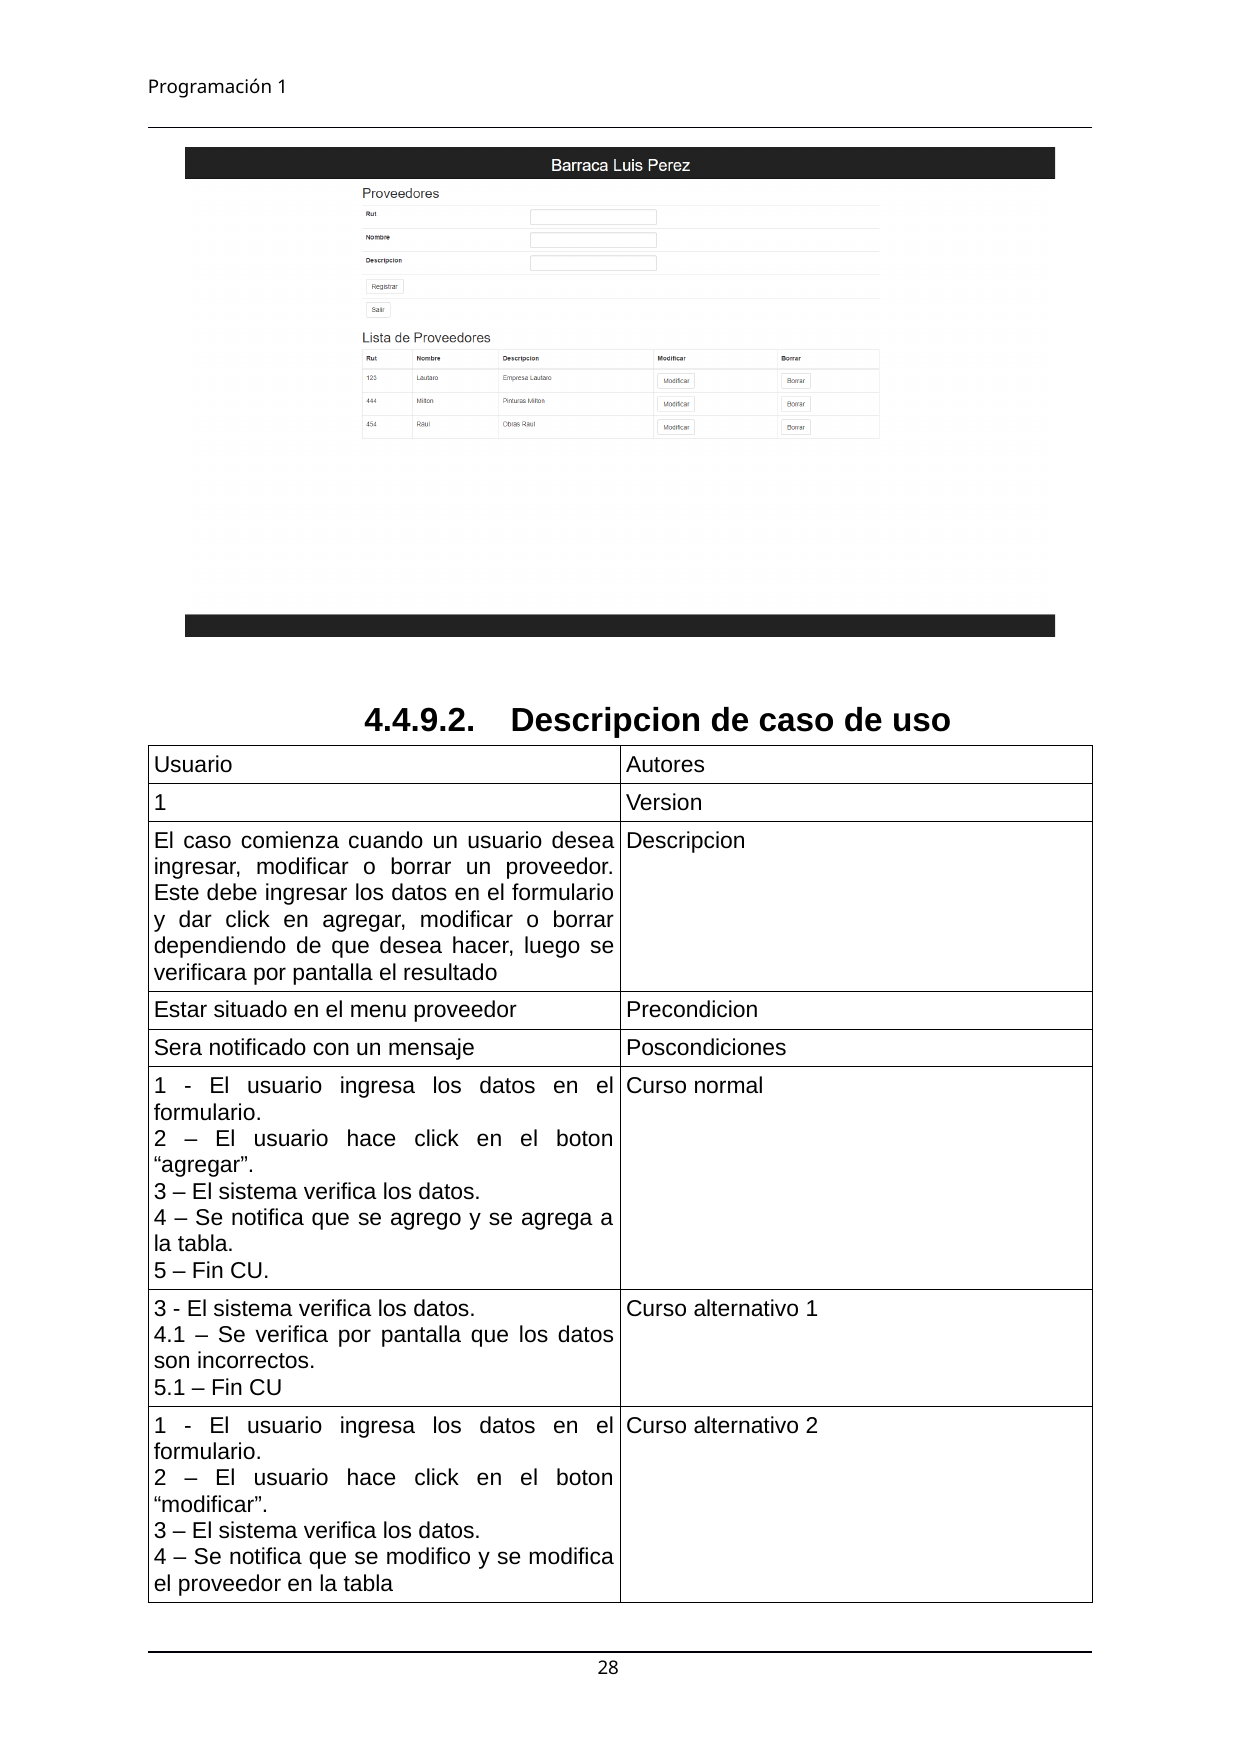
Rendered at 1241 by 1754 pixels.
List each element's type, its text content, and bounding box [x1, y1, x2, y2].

table_cell Curso alternativo 1 [621, 1290, 1092, 1406]
table_cell 1 - El usuario ingresa los datos en el formulario. 2 – El usuario hace click en el boton “modificar”. 3 – El sistema verifica los datos. 4 – Se notifica que se modifico y se modifica el proveedor en la tabla [149, 1407, 620, 1602]
table_header Autores [621, 746, 1092, 783]
picture [185, 147, 1055, 637]
table_cell Sera notificado con un mensaje [149, 1030, 620, 1066]
table_cell Version [621, 784, 1092, 821]
table_cell Precondicion [621, 992, 1092, 1028]
table_cell Poscondiciones [621, 1030, 1092, 1066]
table_cell Descripcion [621, 822, 1092, 991]
table_cell Curso normal [621, 1067, 1092, 1289]
table_cell 1 [149, 784, 620, 821]
table_header Usuario [149, 746, 620, 783]
table_cell Estar situado en el menu proveedor [149, 992, 620, 1028]
table_cell 1 - El usuario ingresa los datos en el formulario. 2 – El usuario hace click en el boton “agregar”. 3 – El sistema verifica los datos. 4 – Se notifica que se agrego y se agrega a la tabla. 5 – Fin CU. [149, 1067, 620, 1289]
table_cell Curso alternativo 2 [621, 1407, 1092, 1602]
table_cell 3 - El sistema verifica los datos. 4.1 – Se verifica por pantalla que los datos son incorrectos. 5.1 – Fin CU [149, 1290, 620, 1406]
table_cell El caso comienza cuando un usuario desea ingresar, modificar o borrar un proveedor. Este debe ingresar los datos en el formulario y dar click en agregar, modificar o borrar dependiendo de que desea hacer, luego se verificara por pantalla el resultado [149, 822, 620, 991]
title Descripcion de caso de uso [223, 700, 1092, 739]
